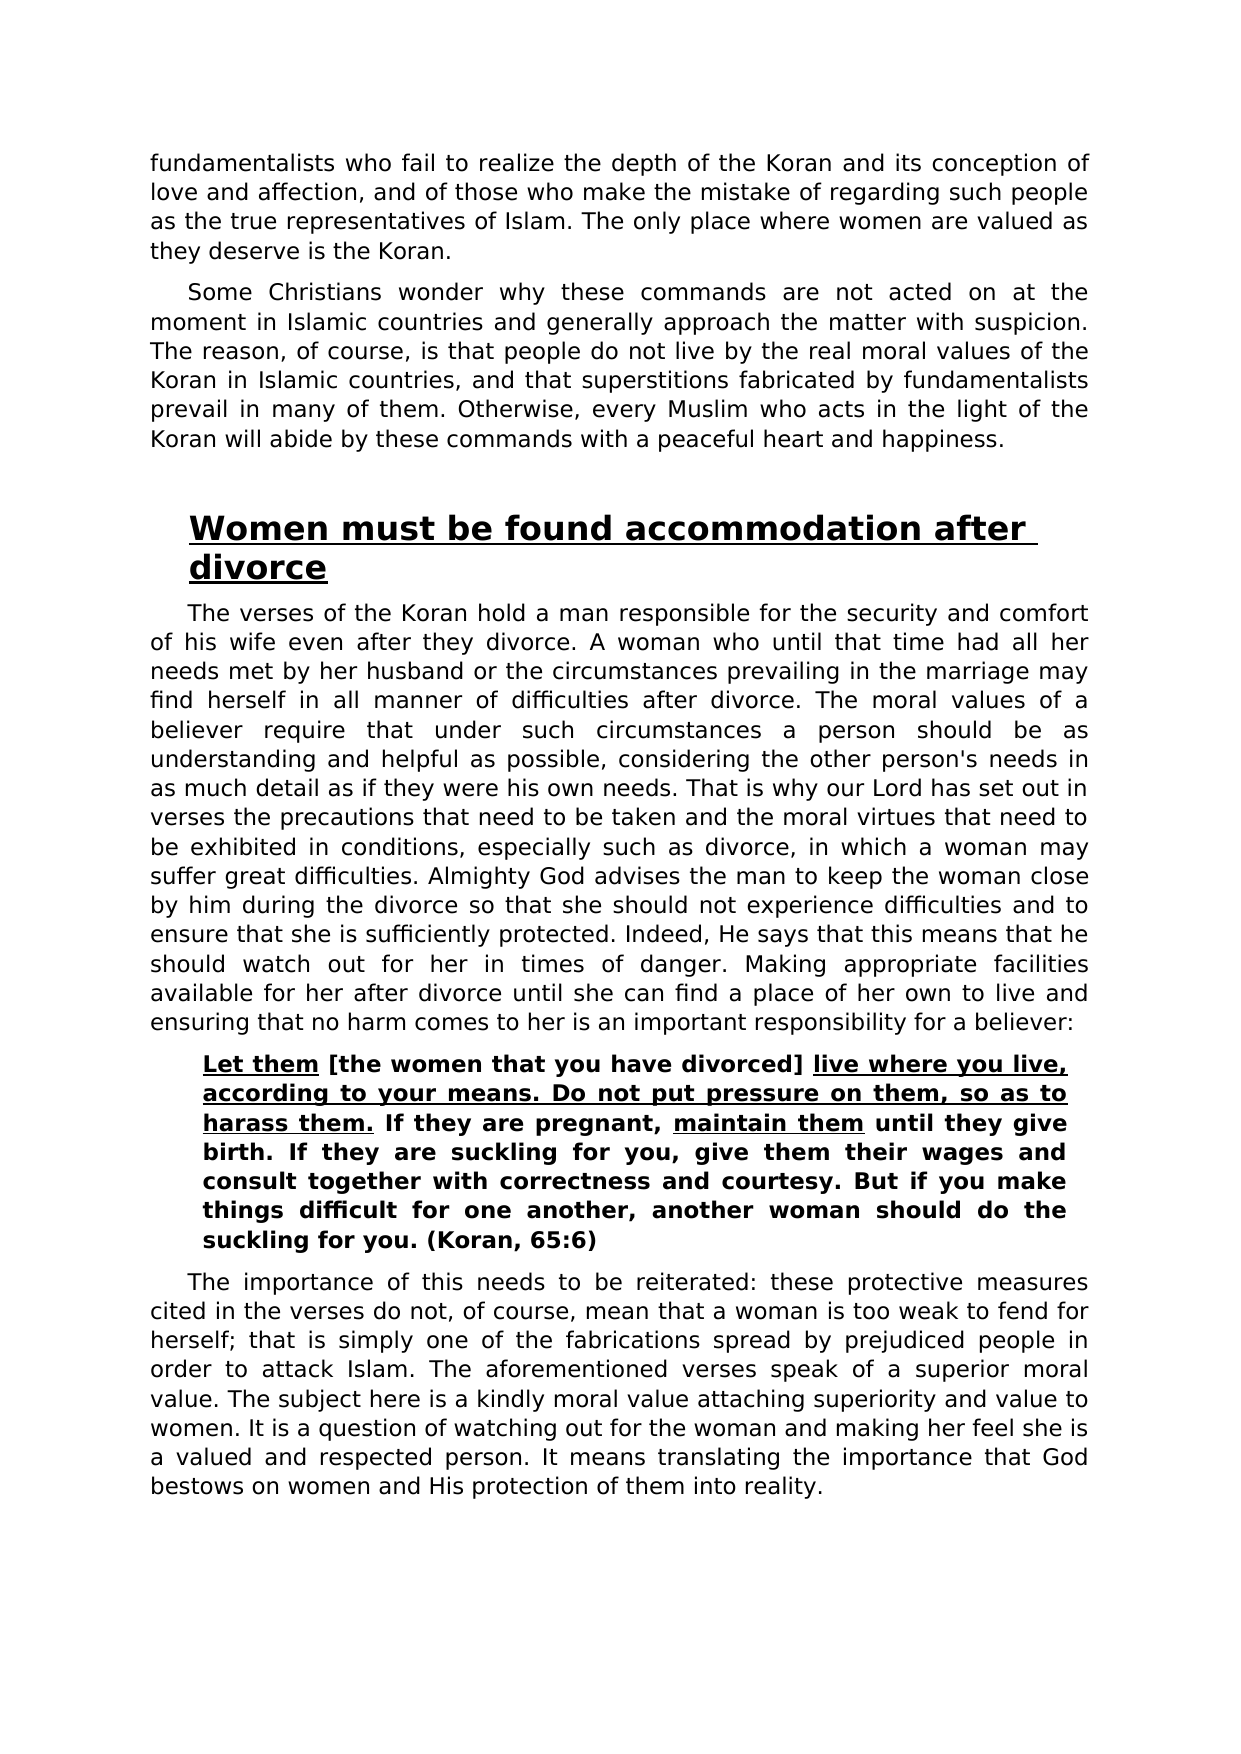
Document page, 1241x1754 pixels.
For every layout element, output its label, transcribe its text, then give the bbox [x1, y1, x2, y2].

text Some Christians wonder why these commands are not acted on at the moment in Islamic countries and generally approach the matter with suspicion. The reason, of course, is that people do not live by the real moral values of the Koran in Islamic countries, and that superstitions fabricated by fundamentalists prevail in many of them. Otherwise, every Muslim who acts in the light of the Koran will abide by these commands with a peaceful heart and happiness. [150, 279, 1090, 453]
text Let them [the women that you have divorced] live where you live, according to your means. Do not put pressure on them, so as to [202, 1051, 1068, 1103]
text The importance of this needs to be reiterated: these protective measures cited in the verses do not, of course, mean that a woman is too weak to fend for herself; that is simply one of the fabrications spread by prejudiced people in order to attack Islam. The aforementioned verses speak of a superior moral value. The subject here is a kindly moral value attaching superiority and value to women. It is a question of watching out for the woman and making her feel she is a valued and respected person. It means translating the importance that God bestows on women and His protection of them into reality. [150, 1269, 1090, 1500]
text fundamentalists who fail to realize the depth of the Koran and its conception of love and affection, and of those who make the mistake of regarding such people as the true representatives of Islam. The only place where women are valued as they deserve is the Koran. [150, 150, 1090, 264]
text harass them. If they are pregnant, maintain them until they give birth. If they are suckling for you, give them their wages and consult together with correctness and courtesy. But if you make things difficult for one another, another woman should do the suckling for you. (Koran, 65:6) [202, 1104, 1068, 1253]
text Women must be found accommodation after divorce [188, 509, 1090, 587]
text The verses of the Koran hold a man responsible for the security and comfort of his wife even after they divorce. A woman who until that time had all her needs met by her husband or the circumstances prevailing in the marriage may find herself in all manner of difficulties after divorce. The moral values of a believer require that under such circumstances a person should be as understanding and helpful as possible, considering the other person's needs in as much detail as if they were his own needs. That is why our Lord has set out in verses the precautions that need to be taken and the moral virtues that need to be exhibited in conditions, especially such as divorce, in which a woman may suffer great difficulties. Almighty God advises the man to keep the woman close by him during the divorce so that she should not experience difficulties and to ensure that she is sufficiently protected. Indeed, He says that this means that he should watch out for her in times of danger. Making appropriate facilities available for her after divorce until she can find a place of her own to live and ensuring that no harm comes to her is an important responsibility for a believer: [150, 600, 1090, 1036]
